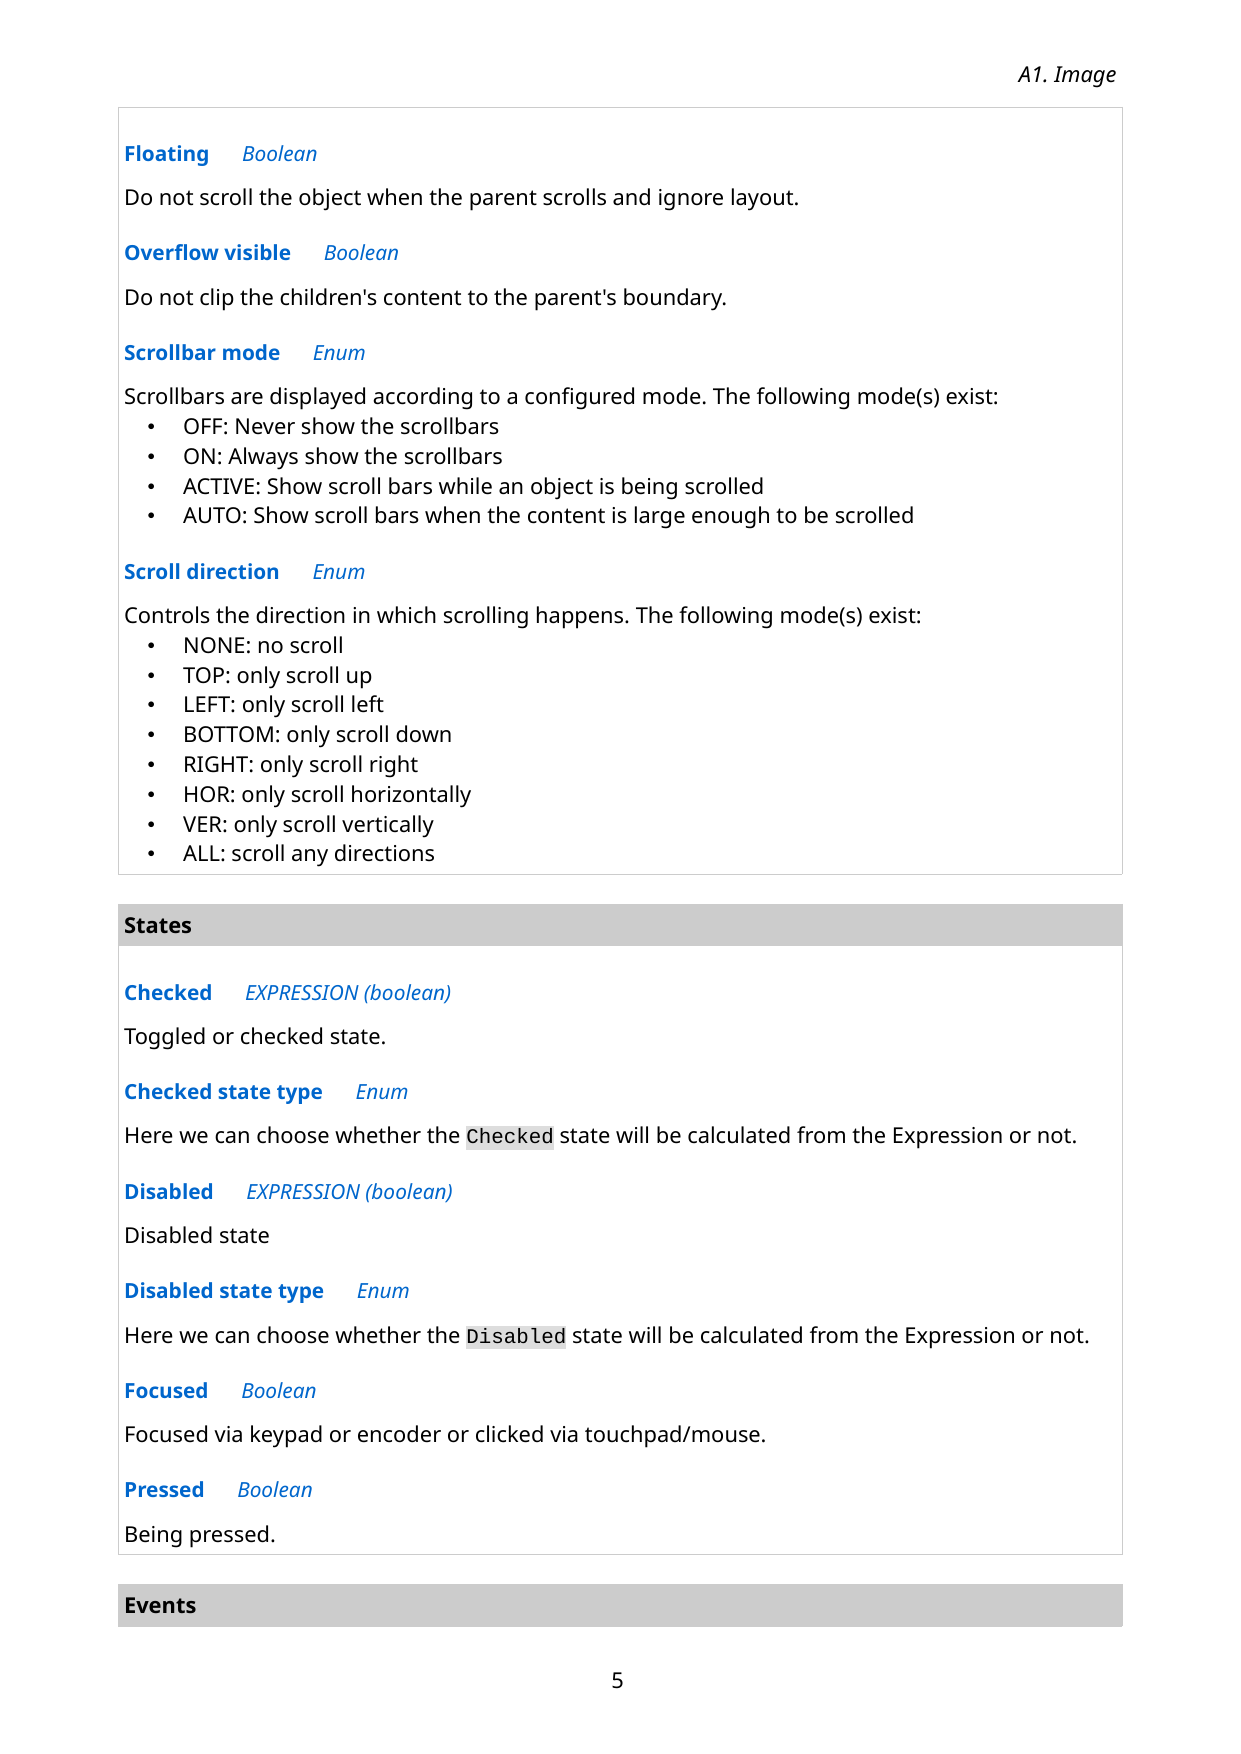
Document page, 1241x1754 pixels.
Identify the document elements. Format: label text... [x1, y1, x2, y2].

table_cell Checked EXPRESSION (boolean) Toggled or checked state. Checked state type Enum Here we can choose whether the Checked state will be calculated from the Expression or not. Disabled EXPRESSION (boolean) Disabled state Disabled state type Enum Here we can choose whether the Disabled state will be calculated from the Expression or not. Focused Boolean Focused via keypad or encoder or clicked via touchpad/mouse. Pressed Boolean Being pressed. [119, 946, 1122, 1554]
table_header States [119, 905, 1122, 945]
table_header Events [119, 1585, 1122, 1626]
table_cell Floating Boolean Do not scroll the object when the parent scrolls and ignore layout. Overflow visible Boolean Do not clip the children's content to the parent's boundary. Scrollbar mode Enum Scrollbars are displayed according to a configured mode. The following mode(s) exist: OFF: Never show the scrollbars ON: Always show the scrollbars ACTIVE: Show scroll bars while an object is being scrolled AUTO: Show scroll bars when the content is large enough to be scrolled Scroll direction Enum Controls the direction in which scrolling happens. The following mode(s) exist: NONE: no scroll TOP: only scroll up LEFT: only scroll left BOTTOM: only scroll down RIGHT: only scroll right HOR: only scroll horizontally VER: only scroll vertically ALL: scroll any directions [119, 108, 1122, 874]
